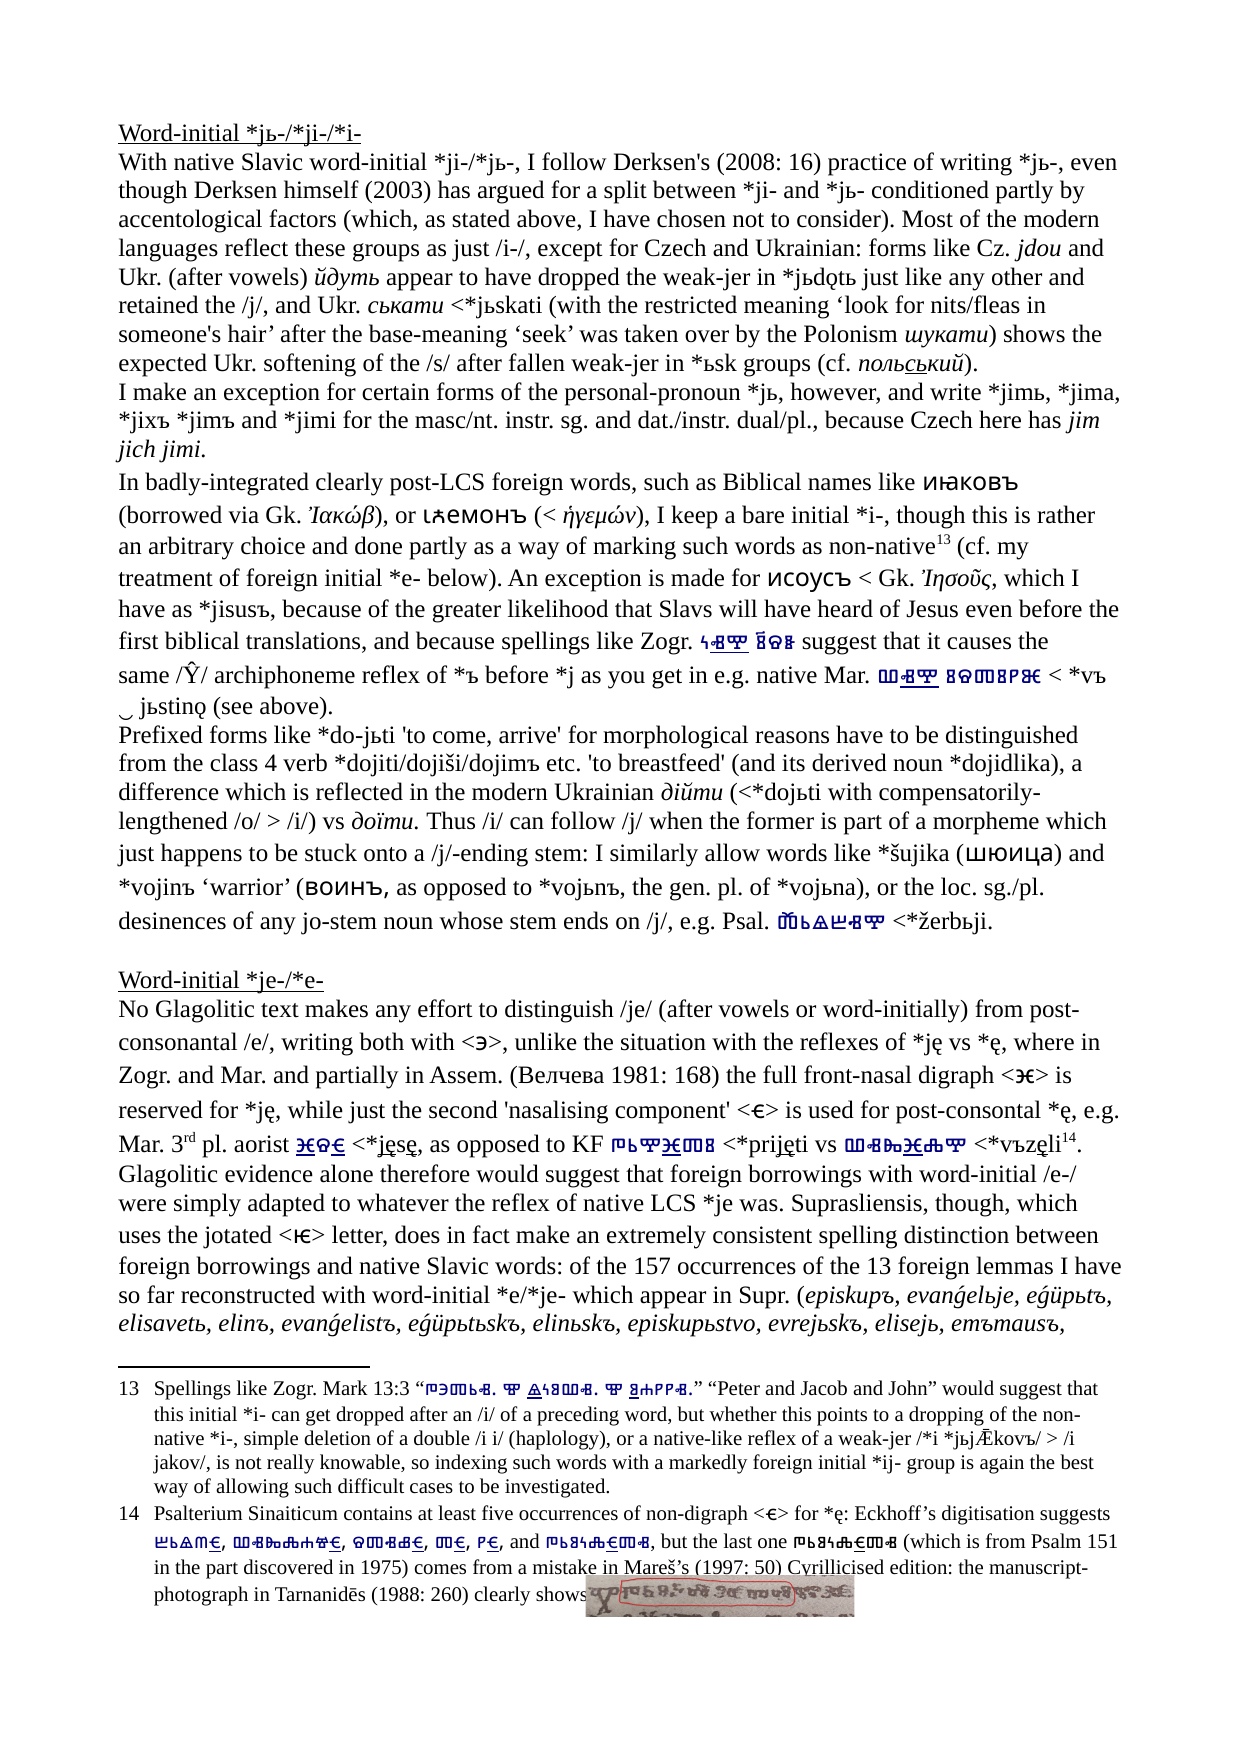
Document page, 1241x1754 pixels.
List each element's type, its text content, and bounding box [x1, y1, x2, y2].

picture [585, 1575, 855, 1617]
text Word-initial *je‑/*e‑ [118, 966, 1122, 994]
text Prefixed forms like *do‑jьti 'to come, arrive' for morphological reasons have to be distinguished from the class 4 verb *dojiti/dojiši/dojimъ etc. 'to breastfeed' (and its derived noun *dojidlika), a difference which is reflected in the modern Ukrainian дійти (<*dojьti with compensatorily-lengthened /o/ > /i/) vs доїти. Thus /i/ can follow /j/ when the former is part of a morpheme which just happens to be stuck onto a /j/-ending stem: I similarly allow words like *šujika (шюица) and *vojinъ ‘warrior’ (воинъ, as opposed to *vojьnъ, the gen. pl. of *vojьna), or the loc. sg./pl. desinences of any jo-stem noun whose stem ends on /j/, e.g. Psal. ⰶⱃⱑⰱⱐⰹ <*žerbьji. [118, 720, 1122, 937]
text In badly-integrated clearly post-LCS foreign words, such as Biblical names like иꙗковъ (borrowed via Gk. Ἰακώβ), or ꙇꙉемонъ (< ἡγεμών), I keep a bare initial *i‑, though this is rather an arbitrary choice and done partly as a way of marking such words as non-native (cf. my treatment of foreign initial *e‑ below). An exception is made for исоусъ < Gk. Ἰησοῦς, which I have as *jisusъ, because of the greater likelihood that Slavs will have heard of Jesus even before the first biblical translations, and because spellings like Zogr. ⰽⱏⰹ ⰻ҃ⱄⱛ suggest that it causes the same /Ŷ/ archiphoneme reflex of *ъ before *j as you get in e.g. native Mar. ⰲⱏⰹ ⰻⱄⱅⰻⱀⱘ < *vъ ‿ jьstinǫ (see above). [118, 463, 1122, 720]
text No Glagolitic text makes any effort to distinguish /je/ (after vowels or word-initially) from post-consonantal /e/, writing both with <ⰵ>, unlike the situation with the reflexes of *ję vs *ę, where in Zogr. and Mar. and partially in Assem. (Велчева 1981: 168) the full front-nasal digraph <ⱗ> is reserved for *ję, while just the second 'nasalising component' <ⱔ> is used for post-consontal *ę, e.g. Mar. 3rd pl. aorist ⱗⱄⱔ <*jęsę, as opposed to KF ⱂⱃⰹⱗⱅⰻ <*prijęti vs ⰲⱏⰸⱗⰾⰹ <*vъzęli. [118, 994, 1122, 1159]
text With native Slavic word-initial *ji-/*jь-, I follow Derksen's (2008: 16) practice of writing *jь-, even though Derksen himself (2003) has argued for a split between *ji- and *jь- conditioned partly by accentological factors (which, as stated above, I have chosen not to consider). Most of the modern languages reflect these groups as just /i-/, except for Czech and Ukrainian: forms like Cz. jdou and Ukr. (after vowels) йдyть appear to have dropped the weak-jer in *jьdǫtь just like any other and retained the /j/, and Ukr. ськати <*jьskati (with the restricted meaning ‘look for nits/fleas in someone's hair’ after the base-meaning ‘seek’ was taken over by the Polonism шукати) shows the expected Ukr. softening of the /s/ after fallen weak-jer in *ьsk groups (cf. польський). [118, 147, 1122, 377]
text I make an exception for certain forms of the personal-pronoun *jь, however, and write *jimь, *jima, *jixъ *jimъ and *jimi for the masc/nt. instr. sg. and dat./instr. dual/pl., because Czech here has jim jich jimi. [118, 377, 1122, 463]
text Glagolitic evidence alone therefore would suggest that foreign borrowings with word-initial /e-/ were simply adapted to whatever the reflex of native LCS *je was. Suprasliensis, though, which uses the jotated <ѥ> letter, does in fact make an extremely consistent spelling distinction between foreign borrowings and native Slavic words: of the 157 occurrences of the 13 foreign lemmas I have so far reconstructed with word-initial *e/*je‑ which appear in Supr. (episkupъ, evanǵelьje, eǵüpьtъ, elisavetь, elinъ, evanǵelistъ, eǵüpьtьskъ, elinьskъ, episkupьstvo, evrejьskъ, elisejь, emъmausъ, [118, 1159, 1122, 1337]
text Psalterium Sinaiticum contains at least five occurrences of non-digraph <ⱔ> for *ę: Eckhoff’s digitisation suggests ⰱⱃⱑⰿⱔ, ⰲⱏⰸⰾⰰⱍⱔ, ⱄⱅⱐⰷⱔ, ⱅⱔ, ⱀⱔ, and ⱂⱃⱁⰽⰾⱔⱅⱏ, but the last one ⱂⱃⱁⰽⰾⱔⱅⱏ (which is from Psalm 151 in the part discovered in 1975) comes from a mistake in Mareš’s (1997: 50) Cyrillicised edition: the manuscript-photograph in Tarnanidēs (1988: 260) clearly shows ⱂⱃⱁⰽⰾⱗⱅⱏ: [118, 1498, 1122, 1607]
text Word-initial *jь‑/*ji‑/*i‑ [118, 118, 1122, 147]
text Spellings like Zogr. Mark 13:3 “ⱂⰵⱅⱃⱏ. ⰺ ⱑⰽⱁⰲⱏ. ⰺ ⱁⰰⱀⱀⱏ.” “Peter and Jacob and John” would suggest that this initial *i‑ can get dropped after an /i/ of a preceding word, but whether this points to a dropping of the non-native *i‑, simple deletion of a double /i i/ (haplology), or a native-like reflex of a weak-jer /*i *jьjǢkovъ/ > /i jakov/, is not really knowable, so indexing such words with a markedly foreign initial *ij‑ group is again the best way of allowing such difficult cases to be investigated. [118, 1373, 1122, 1498]
